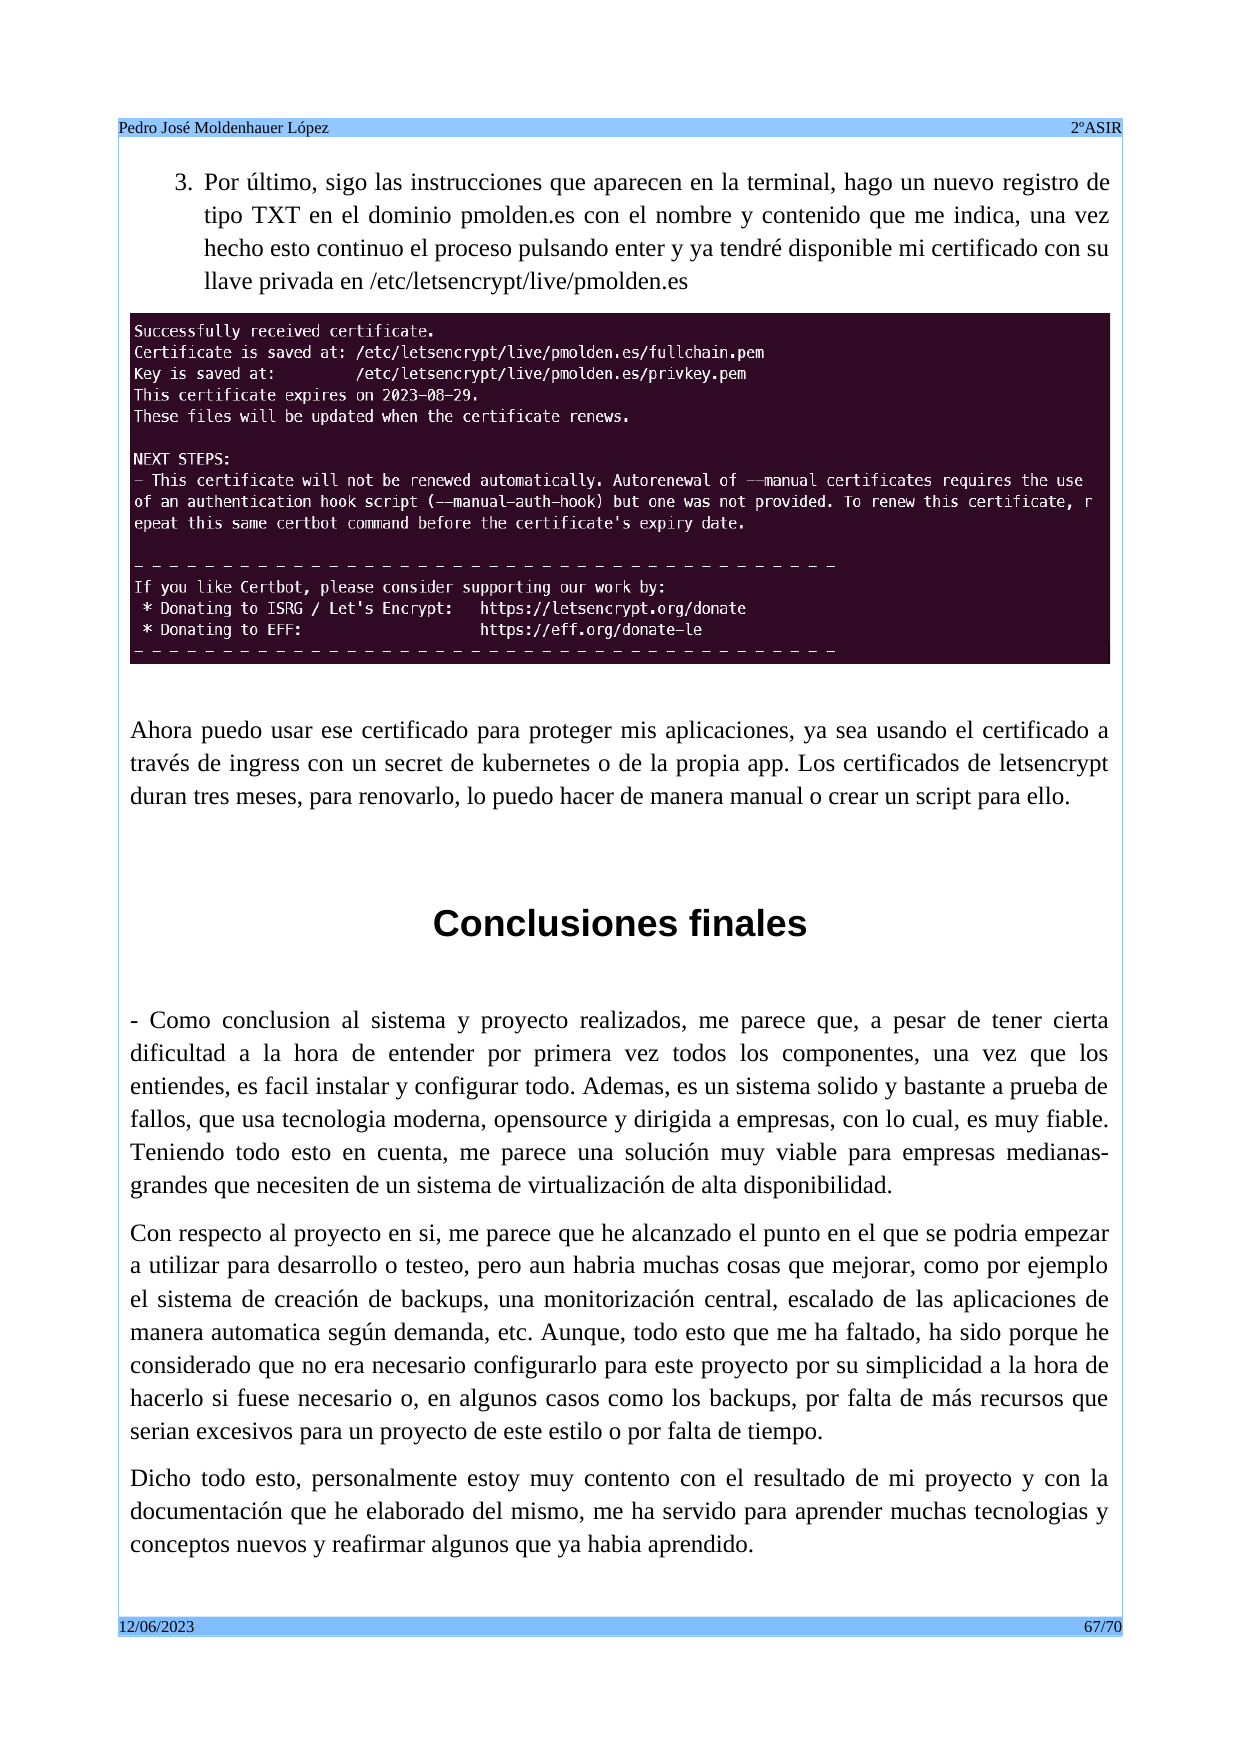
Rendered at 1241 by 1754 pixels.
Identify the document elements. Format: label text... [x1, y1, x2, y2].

text Con respecto al proyecto en si, me parece que he alcanzado el punto en el que se podria empezar a utilizar para desarrollo o testeo, pero aun habria muchas cosas que mejorar, como por ejemplo el sistema de creación de backups, una monitorización central, escalado de las aplicaciones de manera automatica según demanda, etc. Aunque, todo esto que me ha faltado, ha sido porque he considerado que no era necesario configurarlo para este proyecto por su simplicidad a la hora de hacerlo si fuese necesario o, en algunos casos como los backups, por falta de más recursos que serian excesivos para un proyecto de este estilo o por falta de tiempo. [130, 1218, 1110, 1444]
text Ahora puedo usar ese certificado para proteger mis aplicaciones, ya sea usando el certificado a través de ingress con un secret de kubernetes o de la propia app. Los certificados de letsencrypt duran tres meses, para renovarlo, lo puedo hacer de manera manual o crear un script para ello. [130, 715, 1110, 810]
list Por último, sigo las instrucciones que aparecen en la terminal, hago un nuevo registro de tipo TXT en el dominio pmolden.es con el nombre y contenido que me indica, una vez hecho esto continuo el proceso pulsando enter y ya tendré disponible mi certificado con su llave privada en /etc/letsencrypt/live/pmolden.es [174, 167, 1110, 295]
text Dicho todo esto, personalmente estoy muy contento con el resultado de mi proyecto y con la documentación que he elaborado del mismo, me ha servido para aprender muchas tecnologias y conceptos nuevos y reafirmar algunos que ya habia aprendido. [130, 1463, 1110, 1558]
text - Como conclusion al sistema y proyecto realizados, me parece que, a pesar de tener cierta dificultad a la hora de entender por primera vez todos los componentes, una vez que los entiendes, es facil instalar y configurar todo. Ademas, es un sistema solido y bastante a prueba de fallos, que usa tecnologia moderna, opensource y dirigida a empresas, con lo cual, es muy fiable. Teniendo todo esto en cuenta, me parece una solución muy viable para empresas medianas-grandes que necesiten de un sistema de virtualización de alta disponibilidad. [130, 1005, 1110, 1199]
picture [130, 313, 1111, 664]
subtitle Conclusiones finales [119, 902, 1122, 945]
